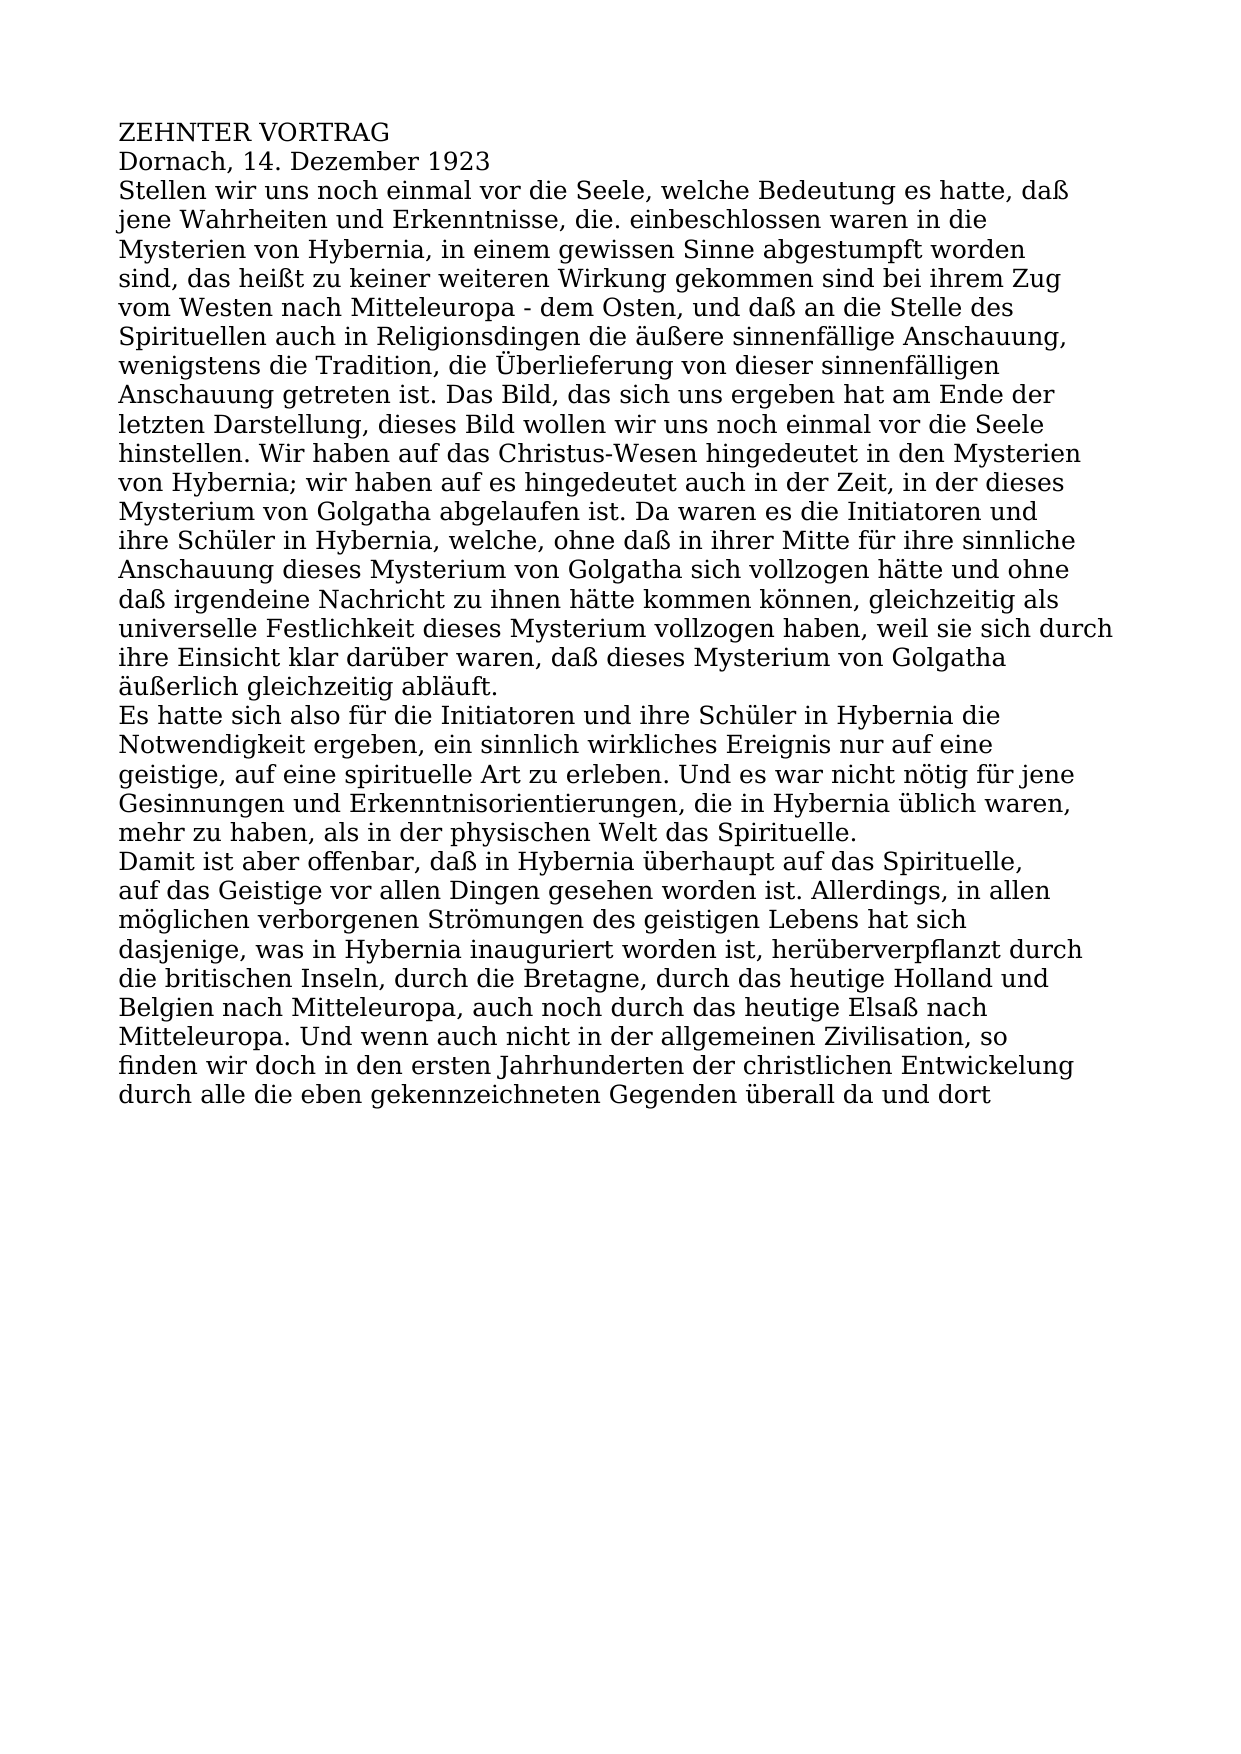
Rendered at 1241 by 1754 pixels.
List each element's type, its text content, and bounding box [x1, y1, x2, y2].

text mehr zu haben, als in der physischen Welt das Spirituelle. [118, 818, 1122, 847]
text von Hybernia; wir haben auf es hingedeutet auch in der Zeit, in der dieses [118, 468, 1122, 497]
text Dornach, 14. Dezember 1923 [118, 147, 1122, 176]
text Belgien nach Mitteleuropa, auch noch durch das heutige Elsaß nach [118, 993, 1122, 1022]
text dasjenige, was in Hybernia inauguriert worden ist, herüberverpflanzt durch [118, 935, 1122, 964]
text vom Westen nach Mitteleuropa - dem Osten, und daß an die Stelle des [118, 293, 1122, 322]
text Anschauung dieses Mysterium von Golgatha sich vollzogen hätte und ohne [118, 556, 1122, 585]
text daß irgendeine Nachricht zu ihnen hätte kommen können, gleichzeitig als [118, 585, 1122, 614]
text Gesinnungen und Erkenntnisorientierungen, die in Hybernia üblich waren, [118, 789, 1122, 818]
text letzten Darstellung, dieses Bild wollen wir uns noch einmal vor die Seele [118, 410, 1122, 439]
text Mitteleuropa. Und wenn auch nicht in der allgemeinen Zivilisation, so [118, 1022, 1122, 1051]
text die britischen Inseln, durch die Bretagne, durch das heutige Holland und [118, 964, 1122, 993]
text Mysterien von Hybernia, in einem gewissen Sinne abgestumpft worden [118, 235, 1122, 264]
text geistige, auf eine spirituelle Art zu erleben. Und es war nicht nötig für jene [118, 760, 1122, 789]
text durch alle die eben gekennzeichneten Gegenden überall da und dort [118, 1081, 1122, 1110]
text äußerlich gleichzeitig abläuft. [118, 672, 1122, 701]
text sind, das heißt zu keiner weiteren Wirkung gekommen sind bei ihrem Zug [118, 264, 1122, 293]
text ihre Einsicht klar darüber waren, daß dieses Mysterium von Golgatha [118, 643, 1122, 672]
text Notwendigkeit ergeben, ein sinnlich wirkliches Ereignis nur auf eine [118, 731, 1122, 760]
text Es hatte sich also für die Initiatoren und ihre Schüler in Hybernia die [118, 701, 1122, 731]
text hinstellen. Wir haben auf das Christus-Wesen hingedeutet in den Mysterien [118, 439, 1122, 468]
text jene Wahrheiten und Erkenntnisse, die. einbeschlossen waren in die [118, 206, 1122, 235]
text ihre Schüler in Hybernia, welche, ohne daß in ihrer Mitte für ihre sinnliche [118, 526, 1122, 556]
text wenigstens die Tradition, die Überlieferung von dieser sinnenfälligen [118, 351, 1122, 381]
text Damit ist aber offenbar, daß in Hybernia überhaupt auf das Spirituelle, [118, 847, 1122, 876]
text universelle Festlichkeit dieses Mysterium vollzogen haben, weil sie sich durch [118, 614, 1122, 643]
text Mysterium von Golgatha abgelaufen ist. Da waren es die Initiatoren und [118, 497, 1122, 526]
text Anschauung getreten ist. Das Bild, das sich uns ergeben hat am Ende der [118, 381, 1122, 410]
text finden wir doch in den ersten Jahrhunderten der christlichen Entwickelung [118, 1051, 1122, 1081]
text möglichen verborgenen Strömungen des geistigen Lebens hat sich [118, 906, 1122, 935]
text auf das Geistige vor allen Dingen gesehen worden ist. Allerdings, in allen [118, 876, 1122, 906]
text ZEHNTER VORTRAG [118, 118, 1122, 147]
text Spirituellen auch in Religionsdingen die äußere sinnenfällige Anschauung, [118, 322, 1122, 351]
text Stellen wir uns noch einmal vor die Seele, welche Bedeutung es hatte, daß [118, 176, 1122, 206]
